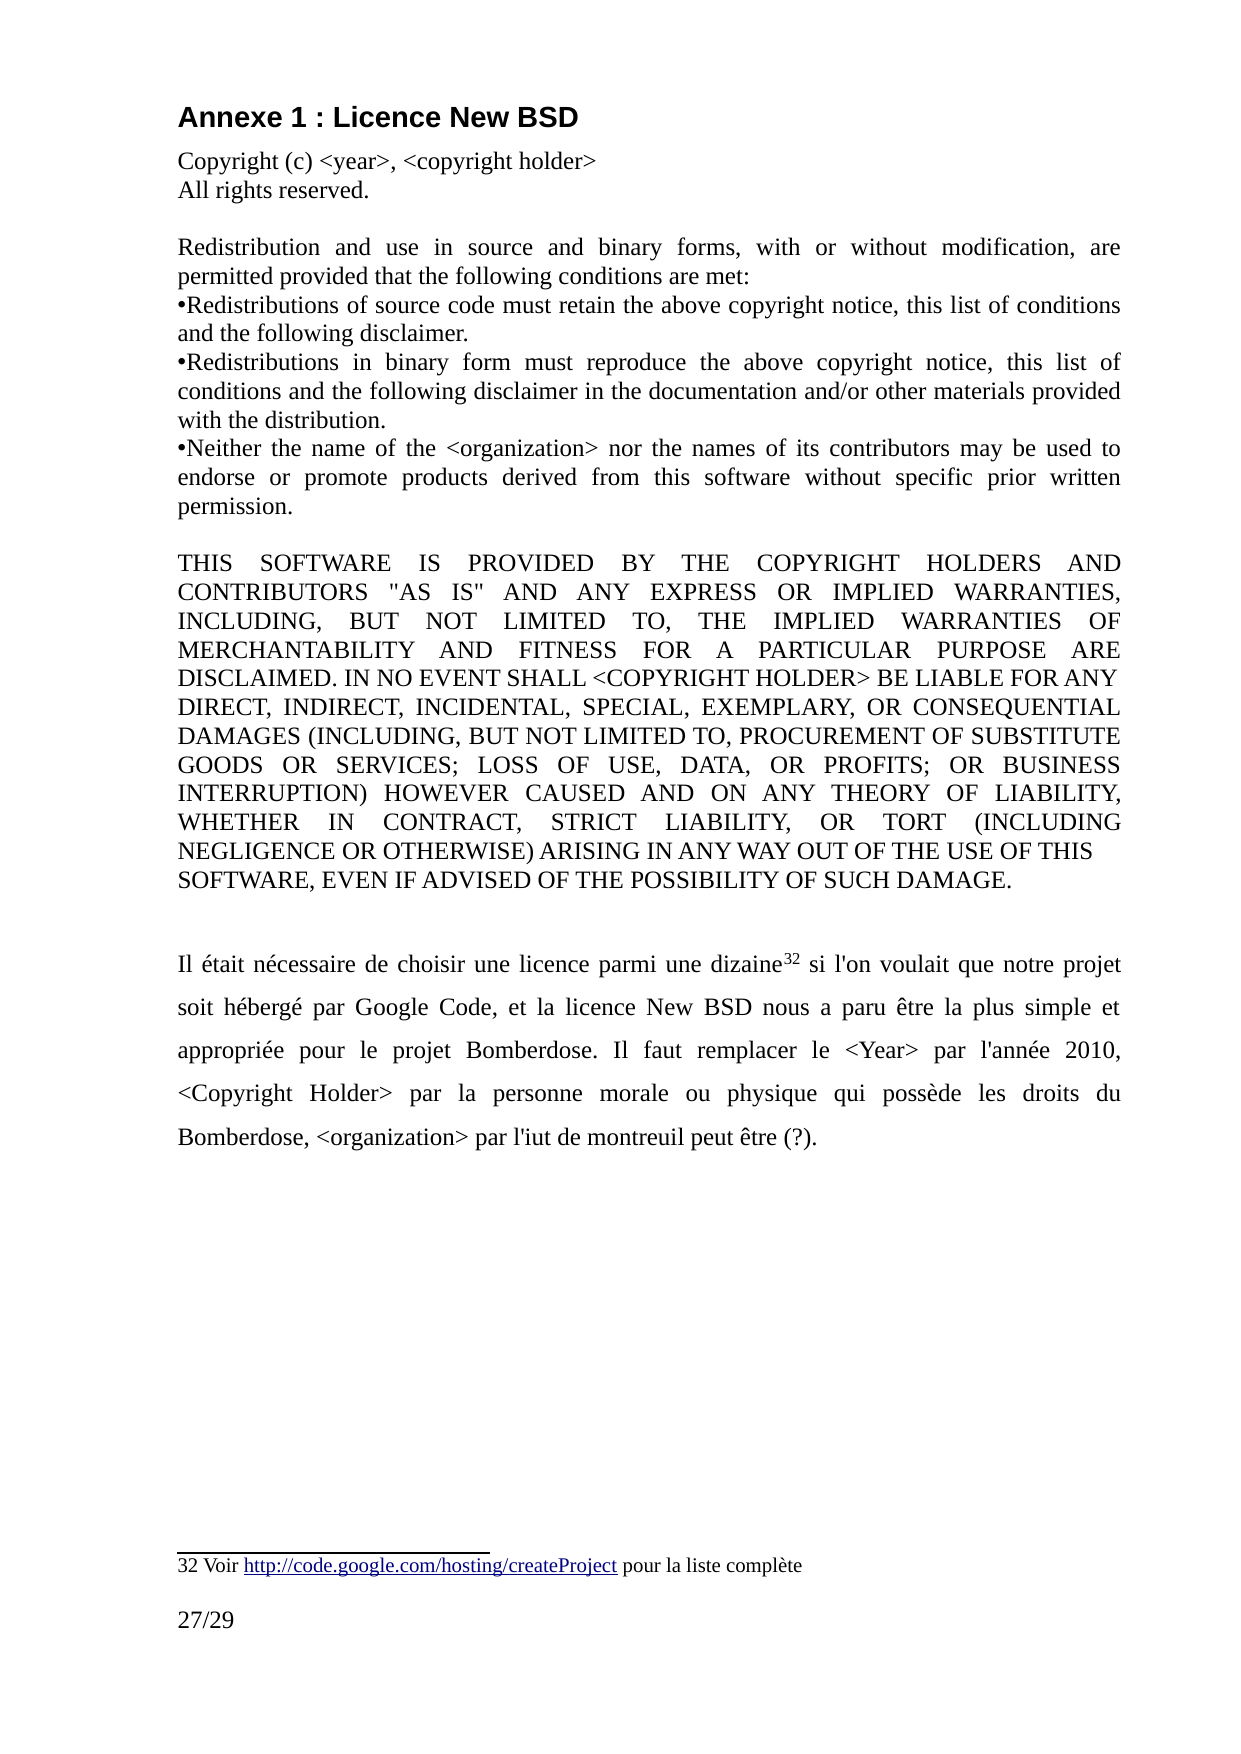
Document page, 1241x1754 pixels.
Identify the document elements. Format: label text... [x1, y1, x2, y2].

text SOFTWARE, EVEN IF ADVISED OF THE POSSIBILITY OF SUCH DAMAGE. [177, 865, 1122, 893]
text Il était nécessaire de choisir une licence parmi une dizaine si l'on voulait que notre projet soit hébergé par Google Code, et la licence New BSD nous a paru être la plus simple et appropriée pour le projet Bomberdose. Il faut remplacer le <Year> par l'année 2010, <Copyright Holder> par la personne morale ou physique qui possède les droits du Bomberdose, <organization> par l'iut de montreuil peut être (?). [177, 949, 1122, 1150]
text THIS SOFTWARE IS PROVIDED BY THE COPYRIGHT HOLDERS AND CONTRIBUTORS "AS IS" AND ANY EXPRESS OR IMPLIED WARRANTIES, INCLUDING, BUT NOT LIMITED TO, THE IMPLIED WARRANTIES OF MERCHANTABILITY AND FITNESS FOR A PARTICULAR PURPOSE ARE DISCLAIMED. IN NO EVENT SHALL <COPYRIGHT HOLDER> BE LIABLE FOR ANY [177, 548, 1122, 692]
text DIRECT, INDIRECT, INCIDENTAL, SPECIAL, EXEMPLARY, OR CONSEQUENTIAL DAMAGES (INCLUDING, BUT NOT LIMITED TO, PROCUREMENT OF SUBSTITUTE GOODS OR SERVICES; LOSS OF USE, DATA, OR PROFITS; OR BUSINESS INTERRUPTION) HOWEVER CAUSED AND ON ANY THEORY OF LIABILITY, WHETHER IN CONTRACT, STRICT LIABILITY, OR TORT (INCLUDING NEGLIGENCE OR OTHERWISE) ARISING IN ANY WAY OUT OF THE USE OF THIS [177, 692, 1122, 865]
list Redistributions of source code must retain the above copyright notice, this list of conditions and the following disclaimer. [177, 290, 1122, 347]
text Redistribution and use in source and binary forms, with or without modification, are permitted provided that the following conditions are met: [177, 232, 1122, 290]
text Voir http://code.google.com/hosting/createProject pour la liste complète [177, 1553, 1122, 1577]
subtitle Annexe 1 : Licence New BSD [177, 100, 1122, 133]
list Redistributions in binary form must reproduce the above copyright notice, this list of conditions and the following disclaimer in the documentation and/or other materials provided with the distribution. [177, 347, 1122, 433]
text Copyright (c) <year>, <copyright holder> [177, 146, 1122, 175]
text All rights reserved. [177, 175, 1122, 203]
list Neither the name of the <organization> nor the names of its contributors may be used to endorse or promote products derived from this software without specific prior written permission. [177, 433, 1122, 520]
